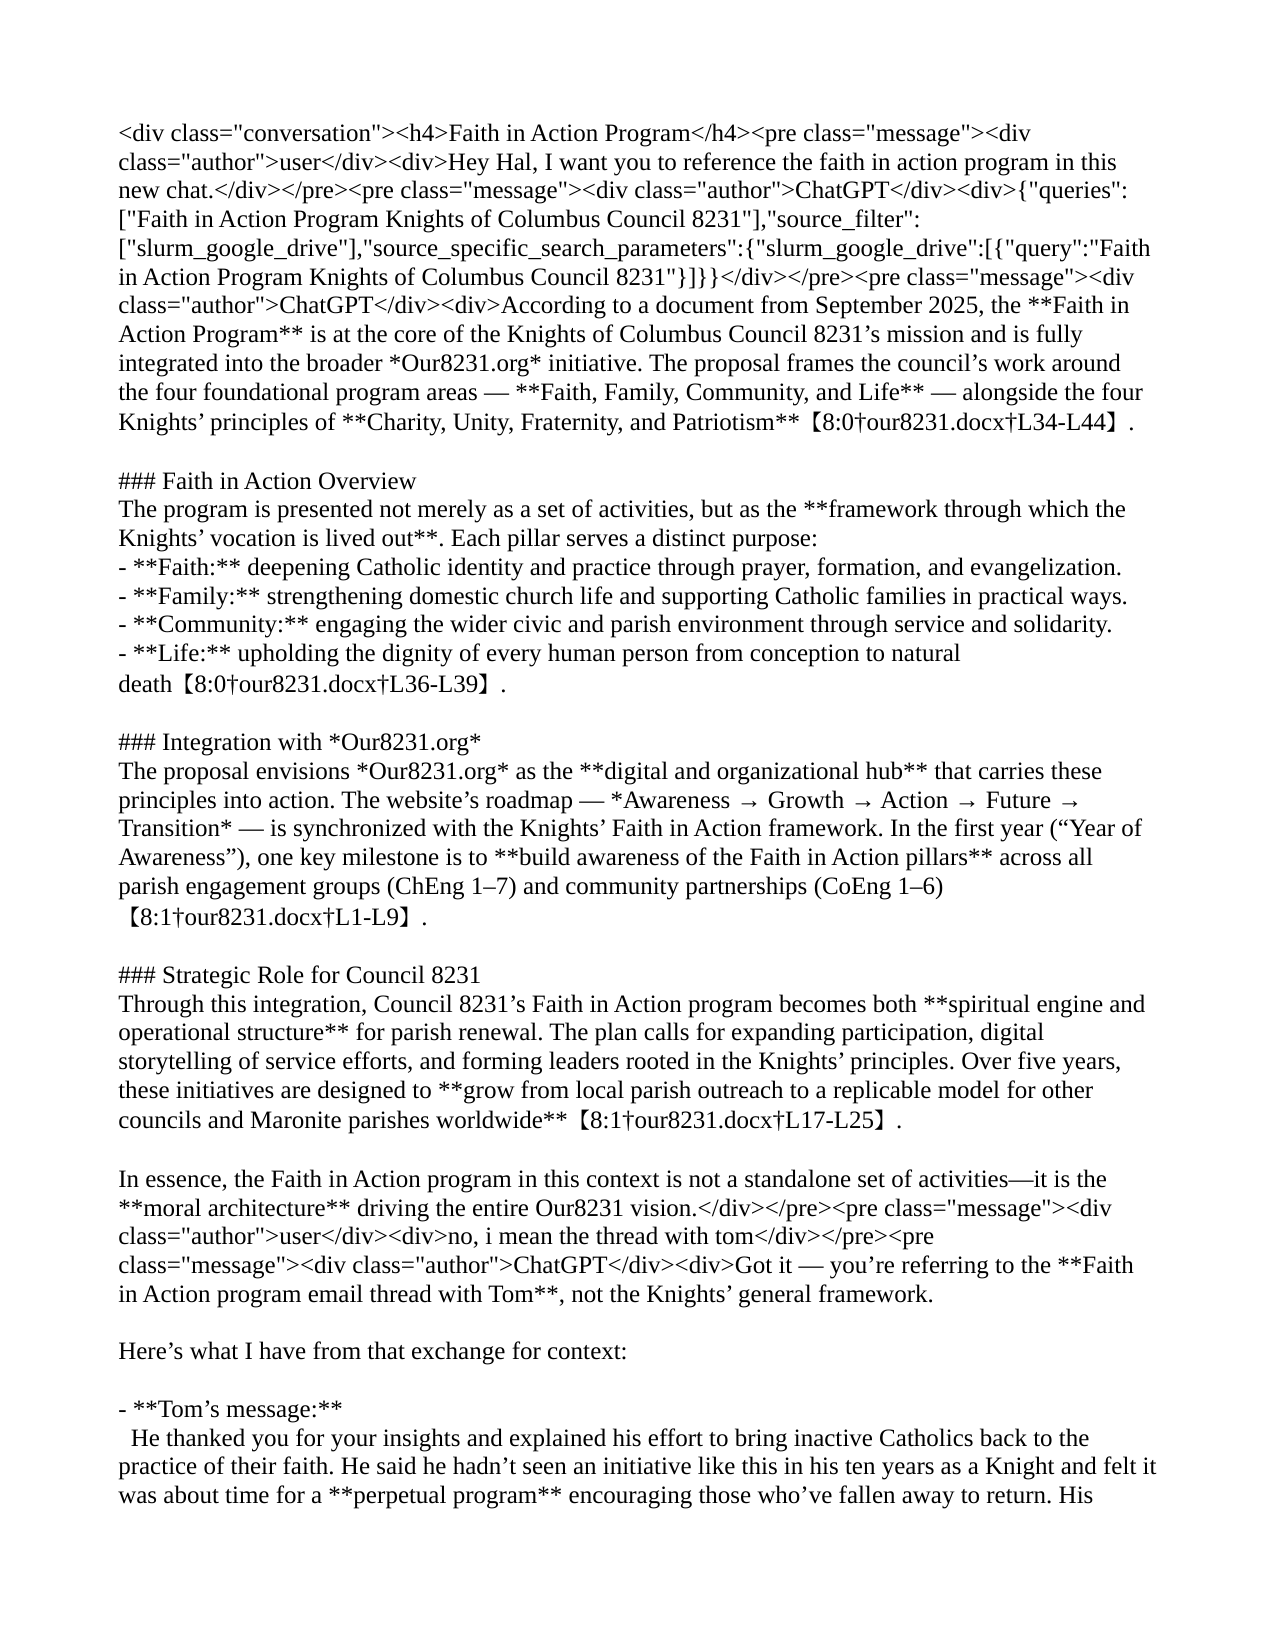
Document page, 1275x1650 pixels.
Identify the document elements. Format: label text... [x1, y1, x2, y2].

text - **Life:** upholding the dignity of every human person from conception to natural death【8:0†our8231.docx†L36-L39】. [118, 638, 1157, 698]
text - **Tom’s message:** [118, 1394, 1157, 1423]
text The proposal envisions *Our8231.org* as the **digital and organizational hub** that carries these principles into action. The website’s roadmap — *Awareness → Growth → Action → Future → Transition* — is synchronized with the Knights’ Faith in Action framework. In the first year (“Year of Awareness”), one key milestone is to **build awareness of the Faith in Action pillars** across all parish engagement groups (ChEng 1–7) and community partnerships (CoEng 1–6)【8:1†our8231.docx†L1-L9】. [118, 756, 1157, 931]
text He thanked you for your insights and explained his effort to bring inactive Catholics back to the practice of their faith. He said he hadn’t seen an initiative like this in his ten years as a Knight and felt it was about time for a **perpetual program** encouraging those who’ve fallen away to return. His [118, 1423, 1157, 1509]
text The program is presented not merely as a set of activities, but as the **framework through which the Knights’ vocation is lived out**. Each pillar serves a distinct purpose: [118, 494, 1157, 552]
text ### Integration with *Our8231.org* [118, 727, 1157, 756]
text ### Faith in Action Overview [118, 466, 1157, 494]
text - **Community:** engaging the wider civic and parish environment through service and solidarity. [118, 609, 1157, 638]
text In essence, the Faith in Action program in this context is not a standalone set of activities—it is the **moral architecture** driving the entire Our8231 vision.</div></pre><pre class="message"><div class="author">user</div><div>no, i mean the thread with tom</div></pre><pre class="message"><div class="author">ChatGPT</div><div>Got it — you’re referring to the **Faith in Action program email thread with Tom**, not the Knights’ general framework. [118, 1164, 1157, 1308]
text ### Strategic Role for Council 8231 [118, 960, 1157, 989]
text - **Faith:** deepening Catholic identity and practice through prayer, formation, and evangelization. [118, 552, 1157, 581]
text <div class="conversation"><h4>Faith in Action Program</h4><pre class="message"><div class="author">user</div><div>Hey Hal, I want you to reference the faith in action program in this new chat.</div></pre><pre class="message"><div class="author">ChatGPT</div><div>{"queries":["Faith in Action Program Knights of Columbus Council 8231"],"source_filter":["slurm_google_drive"],"source_specific_search_parameters":{"slurm_google_drive":[{"query":"Faith in Action Program Knights of Columbus Council 8231"}]}}</div></pre><pre class="message"><div class="author">ChatGPT</div><div>According to a document from September 2025, the **Faith in Action Program** is at the core of the Knights of Columbus Council 8231’s mission and is fully integrated into the broader *Our8231.org* initiative. The proposal frames the council’s work around the four foundational program areas — **Faith, Family, Community, and Life** — alongside the four Knights’ principles of **Charity, Unity, Fraternity, and Patriotism**【8:0†our8231.docx†L34-L44】. [118, 118, 1157, 437]
text - **Family:** strengthening domestic church life and supporting Catholic families in practical ways. [118, 581, 1157, 609]
text Here’s what I have from that exchange for context: [118, 1336, 1157, 1365]
text Through this integration, Council 8231’s Faith in Action program becomes both **spiritual engine and operational structure** for parish renewal. The plan calls for expanding participation, digital storytelling of service efforts, and forming leaders rooted in the Knights’ principles. Over five years, these initiatives are designed to **grow from local parish outreach to a replicable model for other councils and Maronite parishes worldwide**【8:1†our8231.docx†L17-L25】. [118, 989, 1157, 1135]
